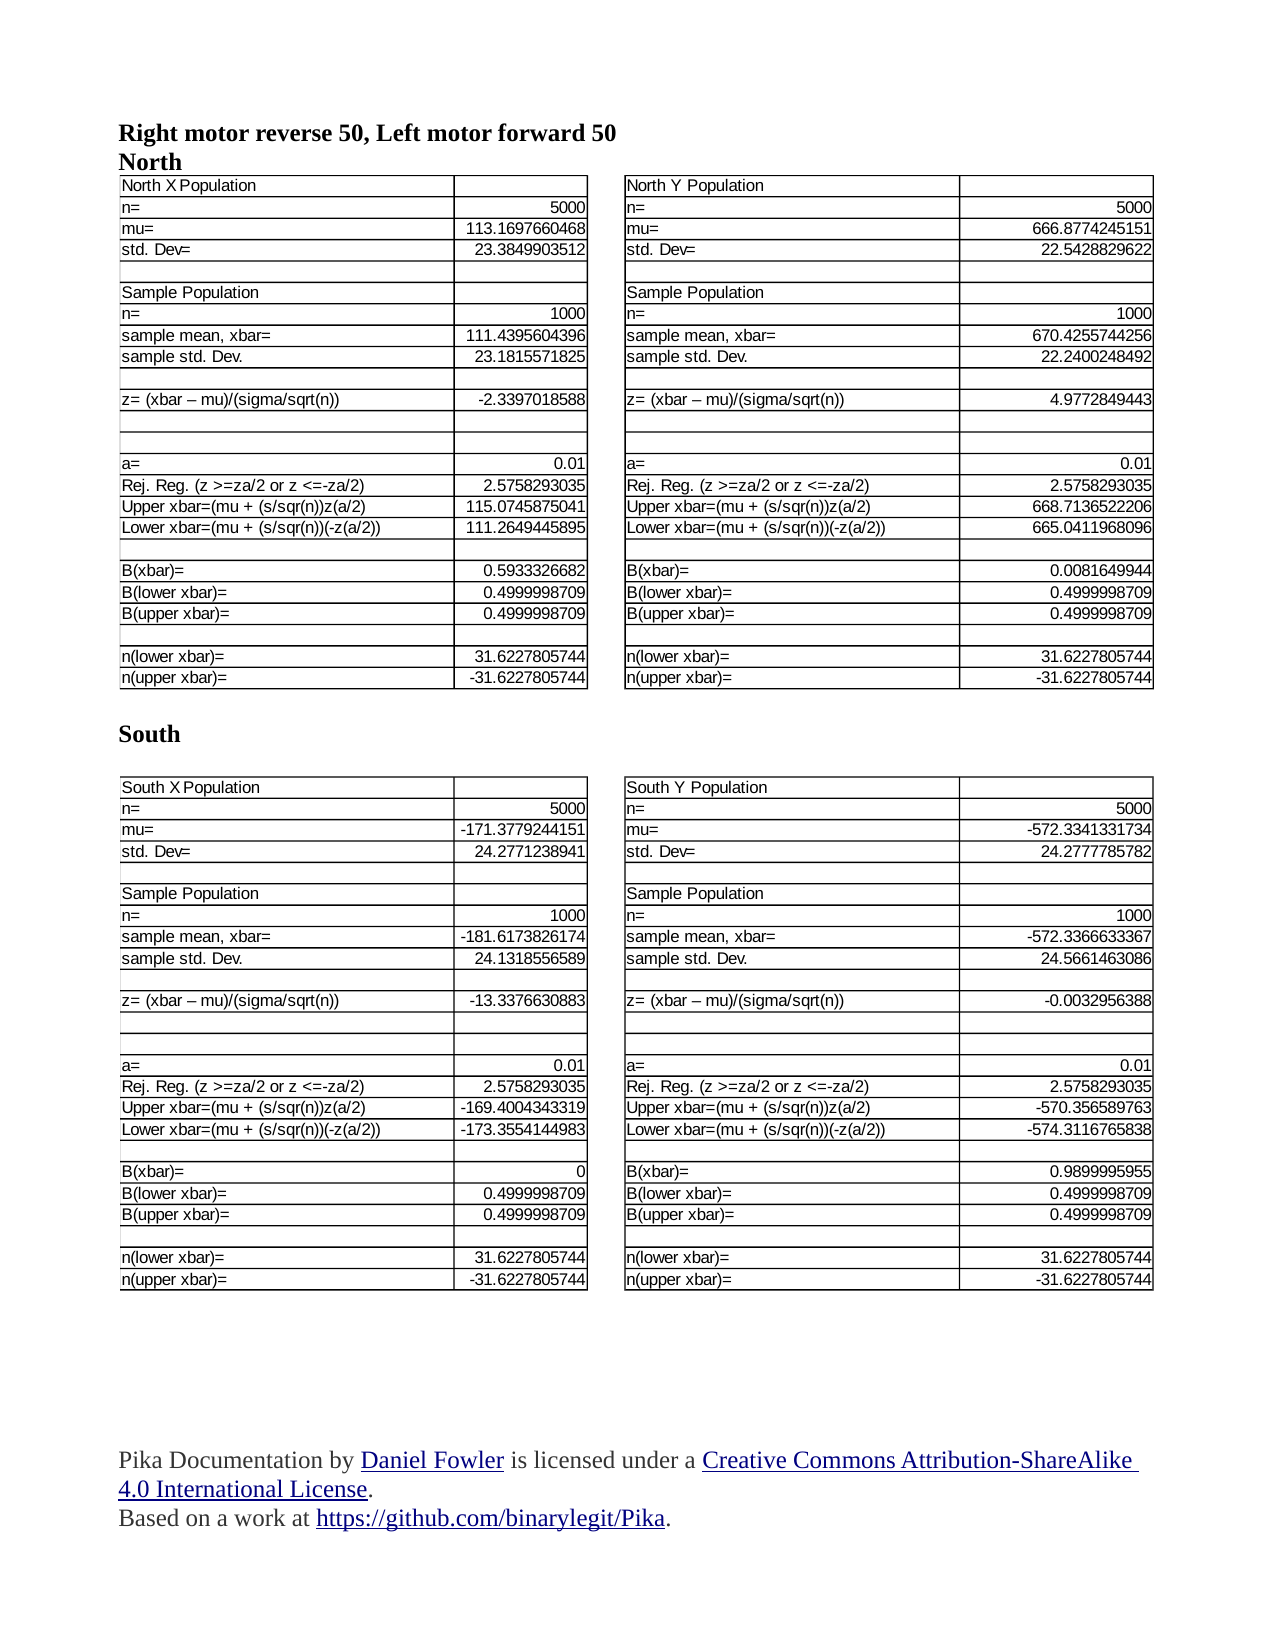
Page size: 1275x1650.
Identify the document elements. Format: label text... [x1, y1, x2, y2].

text South [118, 719, 1157, 748]
text Right motor reverse 50, Left motor forward 50 [118, 118, 1157, 147]
text North [118, 147, 1157, 176]
